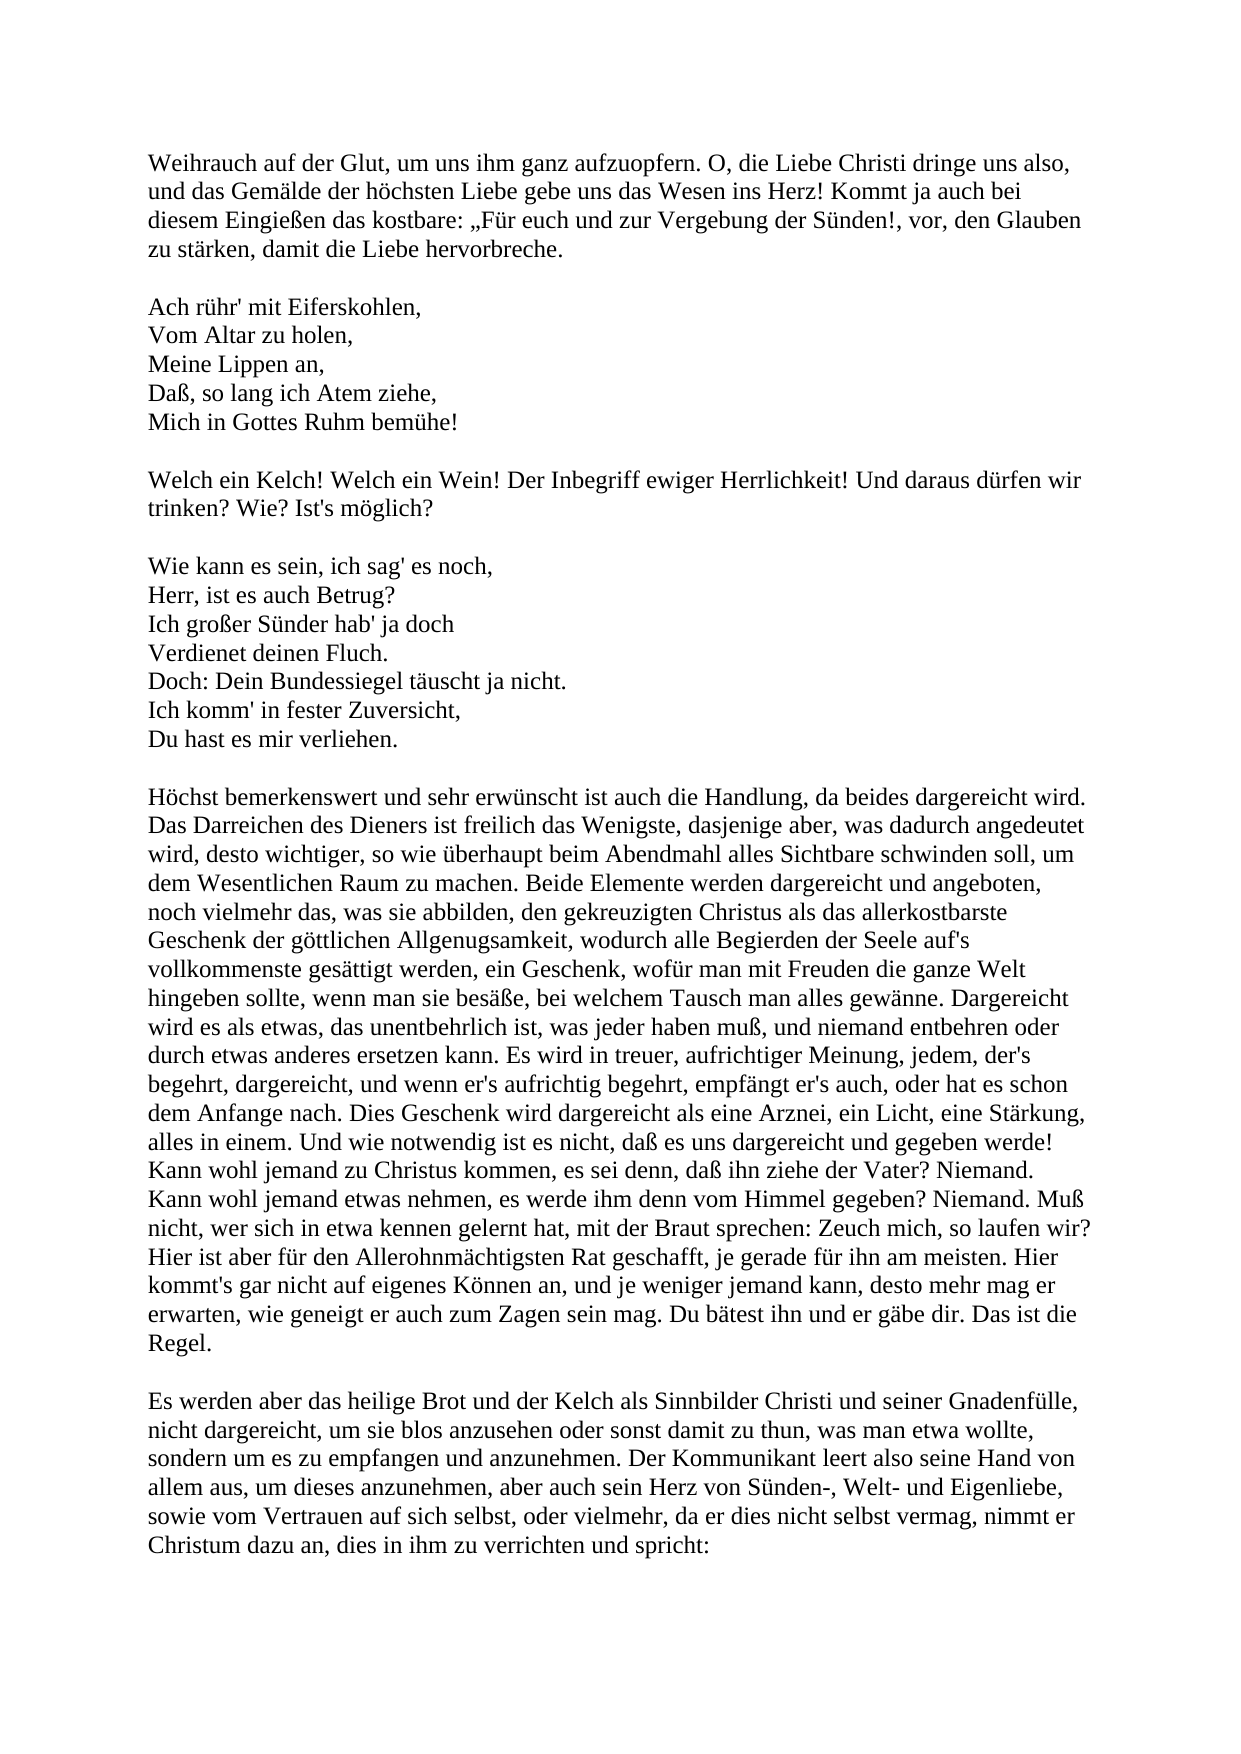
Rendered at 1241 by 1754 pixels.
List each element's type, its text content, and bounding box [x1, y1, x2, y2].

text Welch ein Kelch! Welch ein Wein! Der Inbegriff ewiger Herrlichkeit! Und daraus dürfen wir trinken? Wie? Ist's möglich? [148, 465, 1093, 522]
text Es werden aber das heilige Brot und der Kelch als Sinnbilder Christi und seiner Gnadenfülle, nicht dargereicht, um sie blos anzusehen oder sonst damit zu thun, was man etwa wollte, sondern um es zu empfangen und anzunehmen. Der Kommunikant leert also seine Hand von allem aus, um dieses anzunehmen, aber auch sein Herz von Sünden-, Welt- und Eigenliebe, sowie vom Vertrauen auf sich selbst, oder vielmehr, da er dies nicht selbst vermag, nimmt er Christum dazu an, dies in ihm zu verrichten und spricht: [148, 1386, 1093, 1558]
text Weihrauch auf der Glut, um uns ihm ganz aufzuopfern. O, die Liebe Christi dringe uns also, und das Gemälde der höchsten Liebe gebe uns das Wesen ins Herz! Kommt ja auch bei diesem Eingießen das kostbare: „Für euch und zur Vergebung der Sünden!, vor, den Glauben zu stärken, damit die Liebe hervorbreche. [148, 148, 1093, 263]
text Wie kann es sein, ich sag' es noch, Herr, ist es auch Betrug? Ich großer Sünder hab' ja doch Verdienet deinen Fluch. Doch: Dein Bundessiegel täuscht ja nicht. Ich komm' in fester Zuversicht, Du hast es mir verliehen. [148, 551, 1093, 753]
text Höchst bemerkenswert und sehr erwünscht ist auch die Handlung, da beides dargereicht wird. Das Darreichen des Dieners ist freilich das Wenigste, dasjenige aber, was dadurch angedeutet wird, desto wichtiger, so wie überhaupt beim Abendmahl alles Sichtbare schwinden soll, um dem Wesentlichen Raum zu machen. Beide Elemente werden dargereicht und angeboten, noch vielmehr das, was sie abbilden, den gekreuzigten Christus als das allerkostbarste Geschenk der göttlichen Allgenugsamkeit, wodurch alle Begierden der Seele auf's vollkommenste gesättigt werden, ein Geschenk, wofür man mit Freuden die ganze Welt hingeben sollte, wenn man sie besäße, bei welchem Tausch man alles gewänne. Dargereicht wird es als etwas, das unentbehrlich ist, was jeder haben muß, und niemand entbehren oder durch etwas anderes ersetzen kann. Es wird in treuer, aufrichtiger Meinung, jedem, der's begehrt, dargereicht, und wenn er's aufrichtig begehrt, empfängt er's auch, oder hat es schon dem Anfange nach. Dies Geschenk wird dargereicht als eine Arznei, ein Licht, eine Stärkung, alles in einem. Und wie notwendig ist es nicht, daß es uns dargereicht und gegeben werde! Kann wohl jemand zu Christus kommen, es sei denn, daß ihn ziehe der Vater? Niemand. Kann wohl jemand etwas nehmen, es werde ihm denn vom Himmel gegeben? Niemand. Muß nicht, wer sich in etwa kennen gelernt hat, mit der Braut sprechen: Zeuch mich, so laufen wir? Hier ist aber für den Allerohnmächtigsten Rat geschafft, je gerade für ihn am meisten. Hier kommt's gar nicht auf eigenes Können an, und je weniger jemand kann, desto mehr mag er erwarten, wie geneigt er auch zum Zagen sein mag. Du bätest ihn und er gäbe dir. Das ist die Regel. [148, 782, 1093, 1357]
text Ach rühr' mit Eiferskohlen, Vom Altar zu holen, Meine Lippen an, Daß, so lang ich Atem ziehe, Mich in Gottes Ruhm bemühe! [148, 292, 1093, 436]
